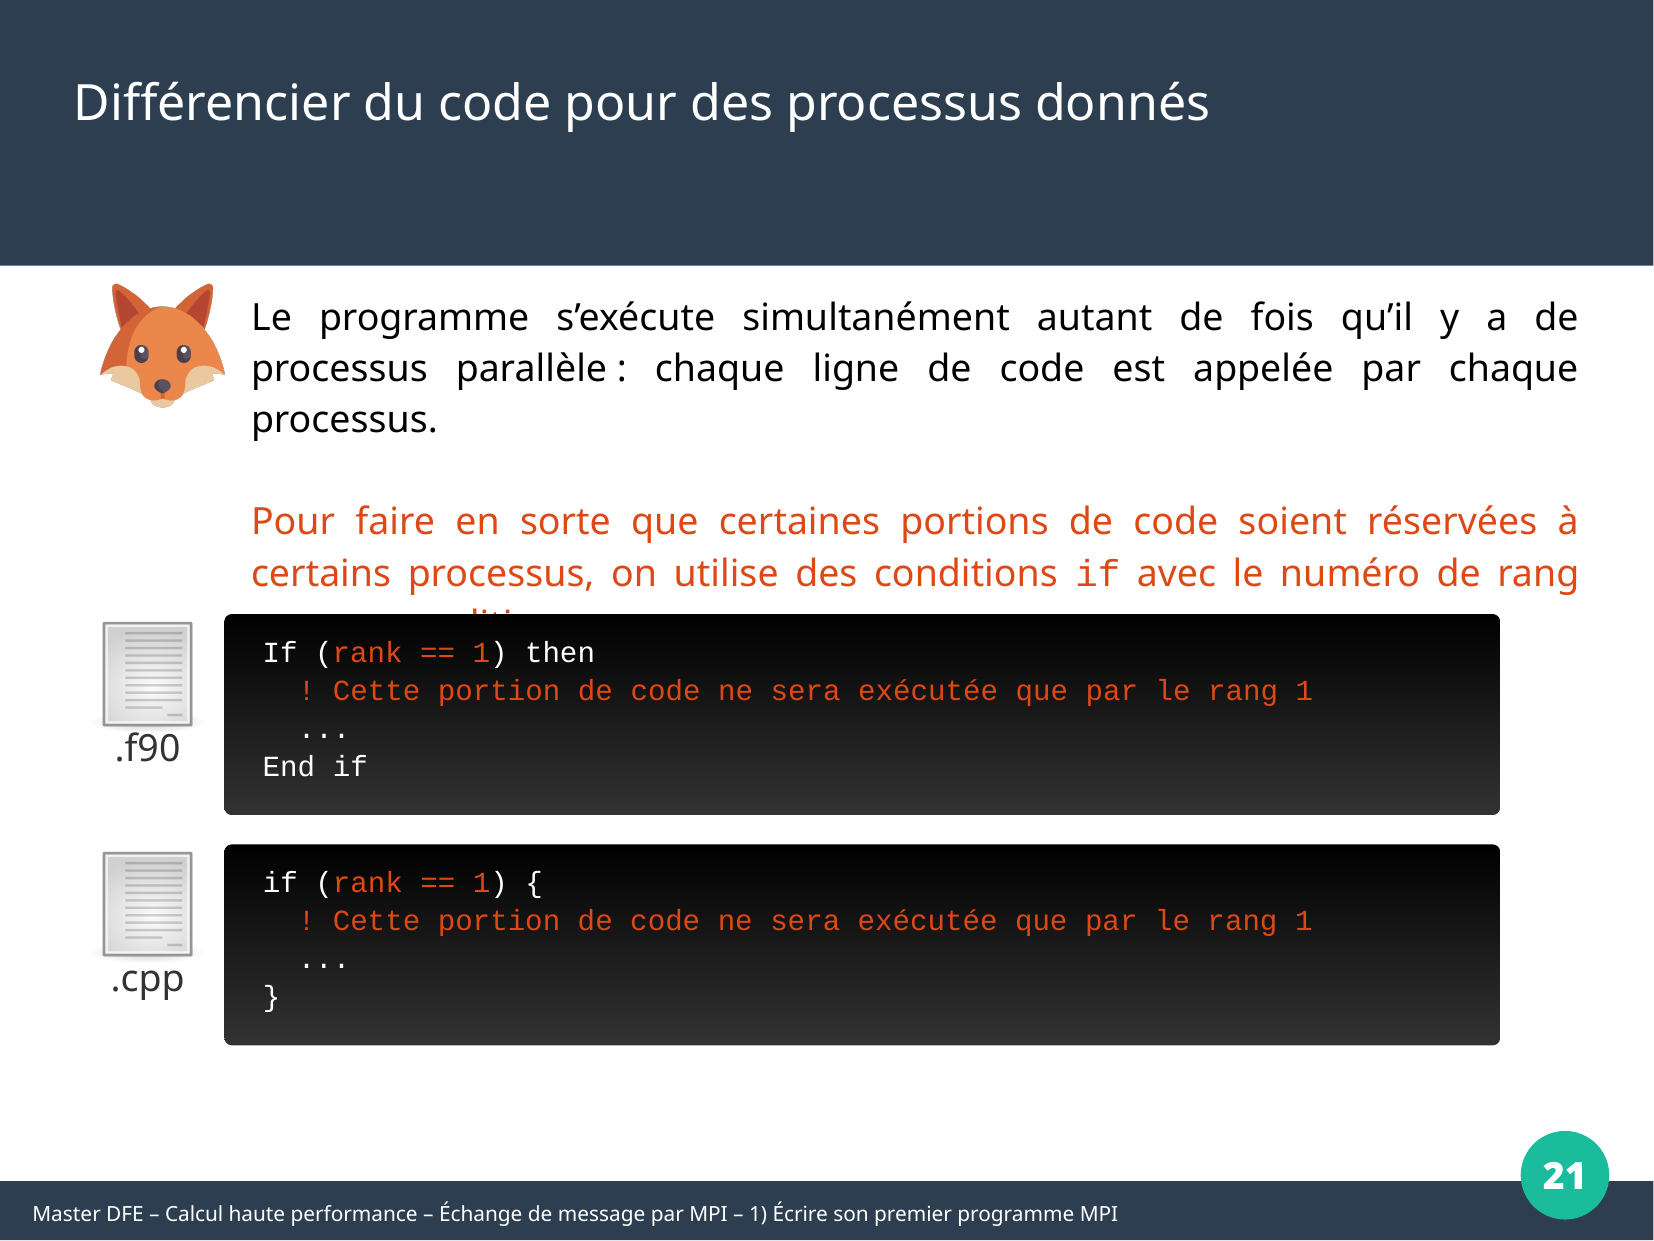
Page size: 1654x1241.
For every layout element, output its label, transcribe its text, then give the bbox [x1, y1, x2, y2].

picture [88, 617, 207, 713]
text_box [224, 614, 1501, 815]
text_box Différencier du code pour des processus donnés [59, 59, 1619, 254]
picture [88, 847, 207, 944]
text_box if (rank == 1) { ! Cette portion de code ne sera exécutée que par le rang 1 ... } [248, 856, 1465, 1069]
text_box [224, 844, 1501, 1046]
text_box If (rank == 1) then ! Cette portion de code ne sera exécutée que par le rang 1 ... End if [248, 625, 1465, 839]
text_box .cpp [70, 944, 225, 1010]
picture [100, 283, 225, 408]
text_box Master DFE – Calcul haute performance – Échange de message par MPI – 1) Écrire son premier programme MPI [17, 1191, 1436, 1235]
text_box Le programme s’exécute simultanément autant de fois qu’il y a de processus parallèle : chaque ligne de code est appelée par chaque processus. Pour faire en sorte que certaines portions de code soient réservées à certains processus, on utilise des conditions if avec le numéro de rang comme condition. [236, 283, 1595, 605]
text_box .f90 [70, 713, 225, 780]
